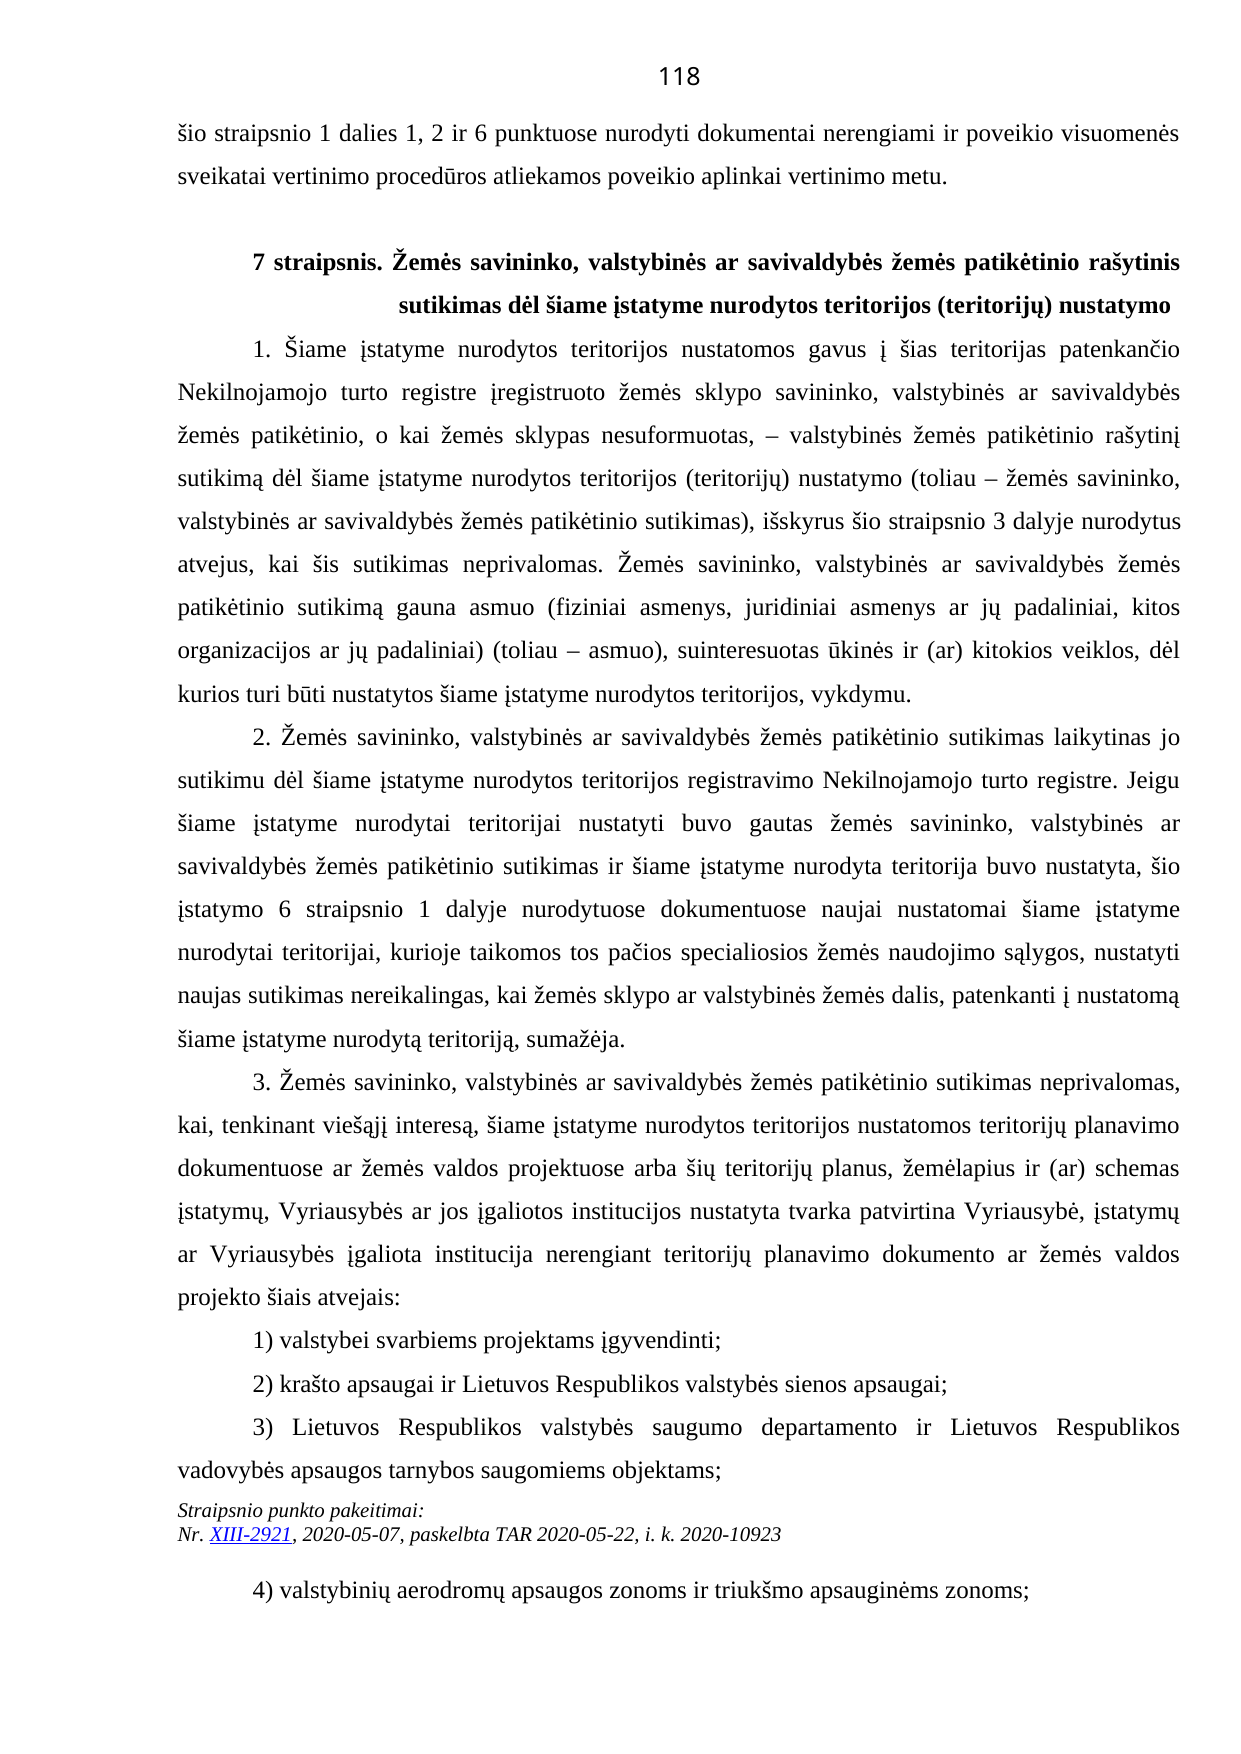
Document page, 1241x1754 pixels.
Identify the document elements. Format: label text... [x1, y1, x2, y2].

text 7 straipsnis. Žemės savininko, valstybinės ar savivaldybės žemės patikėtinio rašytinis sutikimas dėl šiame įstatyme nurodytos teritorijos (teritorijų) nustatymo [252, 247, 1181, 319]
text 4) valstybinių aerodromų apsaugos zonoms ir triukšmo apsauginėms zonoms; [177, 1575, 1181, 1604]
text 2) krašto apsaugai ir Lietuvos Respublikos valstybės sienos apsaugai; [177, 1369, 1181, 1397]
text 3. Žemės savininko, valstybinės ar savivaldybės žemės patikėtinio sutikimas neprivalomas, kai, tenkinant viešąjį interesą, šiame įstatyme nurodytos teritorijos nustatomos teritorijų planavimo dokumentuose ar žemės valdos projektuose arba šių teritorijų planus, žemėlapius ir (ar) schemas įstatymų, Vyriausybės ar jos įgaliotos institucijos nustatyta tvarka patvirtina Vyriausybė, įstatymų ar Vyriausybės įgaliota institucija nerengiant teritorijų planavimo dokumento ar žemės valdos projekto šiais atvejais: [177, 1067, 1181, 1311]
text 3) Lietuvos Respublikos valstybės saugumo departamento ir Lietuvos Respublikos vadovybės apsaugos tarnybos saugomiems objektams; [177, 1412, 1181, 1484]
text 1) valstybei svarbiems projektams įgyvendinti; [177, 1326, 1181, 1354]
text Straipsnio punkto pakeitimai: [177, 1498, 1181, 1522]
text 1. Šiame įstatyme nurodytos teritorijos nustatomos gavus į šias teritorijas patenkančio Nekilnojamojo turto registre įregistruoto žemės sklypo savininko, valstybinės ar savivaldybės žemės patikėtinio, o kai žemės sklypas nesuformuotas, – valstybinės žemės patikėtinio rašytinį sutikimą dėl šiame įstatyme nurodytos teritorijos (teritorijų) nustatymo (toliau – žemės savininko, valstybinės ar savivaldybės žemės patikėtinio sutikimas), išskyrus šio straipsnio 3 dalyje nurodytus atvejus, kai šis sutikimas neprivalomas. Žemės savininko, valstybinės ar savivaldybės žemės patikėtinio sutikimą gauna asmuo (fiziniai asmenys, juridiniai asmenys ar jų padaliniai, kitos organizacijos ar jų padaliniai) (toliau – asmuo), suinteresuotas ūkinės ir (ar) kitokios veiklos, dėl kurios turi būti nustatytos šiame įstatyme nurodytos teritorijos, vykdymu. [177, 334, 1181, 707]
text Nr. XIII-2921, 2020-05-07, paskelbta TAR 2020-05-22, i. k. 2020-10923 [177, 1522, 1181, 1546]
text 2. Žemės savininko, valstybinės ar savivaldybės žemės patikėtinio sutikimas laikytinas jo sutikimu dėl šiame įstatyme nurodytos teritorijos registravimo Nekilnojamojo turto registre. Jeigu šiame įstatyme nurodytai teritorijai nustatyti buvo gautas žemės savininko, valstybinės ar savivaldybės žemės patikėtinio sutikimas ir šiame įstatyme nurodyta teritorija buvo nustatyta, šio įstatymo 6 straipsnio 1 dalyje nurodytuose dokumentuose naujai nustatomai šiame įstatyme nurodytai teritorijai, kurioje taikomos tos pačios specialiosios žemės naudojimo sąlygos, nustatyti naujas sutikimas nereikalingas, kai žemės sklypo ar valstybinės žemės dalis, patenkanti į nustatomą šiame įstatyme nurodytą teritoriją, sumažėja. [177, 722, 1181, 1052]
text šio straipsnio 1 dalies 1, 2 ir 6 punktuose nurodyti dokumentai nerengiami ir poveikio visuomenės sveikatai vertinimo procedūros atliekamos poveikio aplinkai vertinimo metu. [177, 118, 1181, 190]
